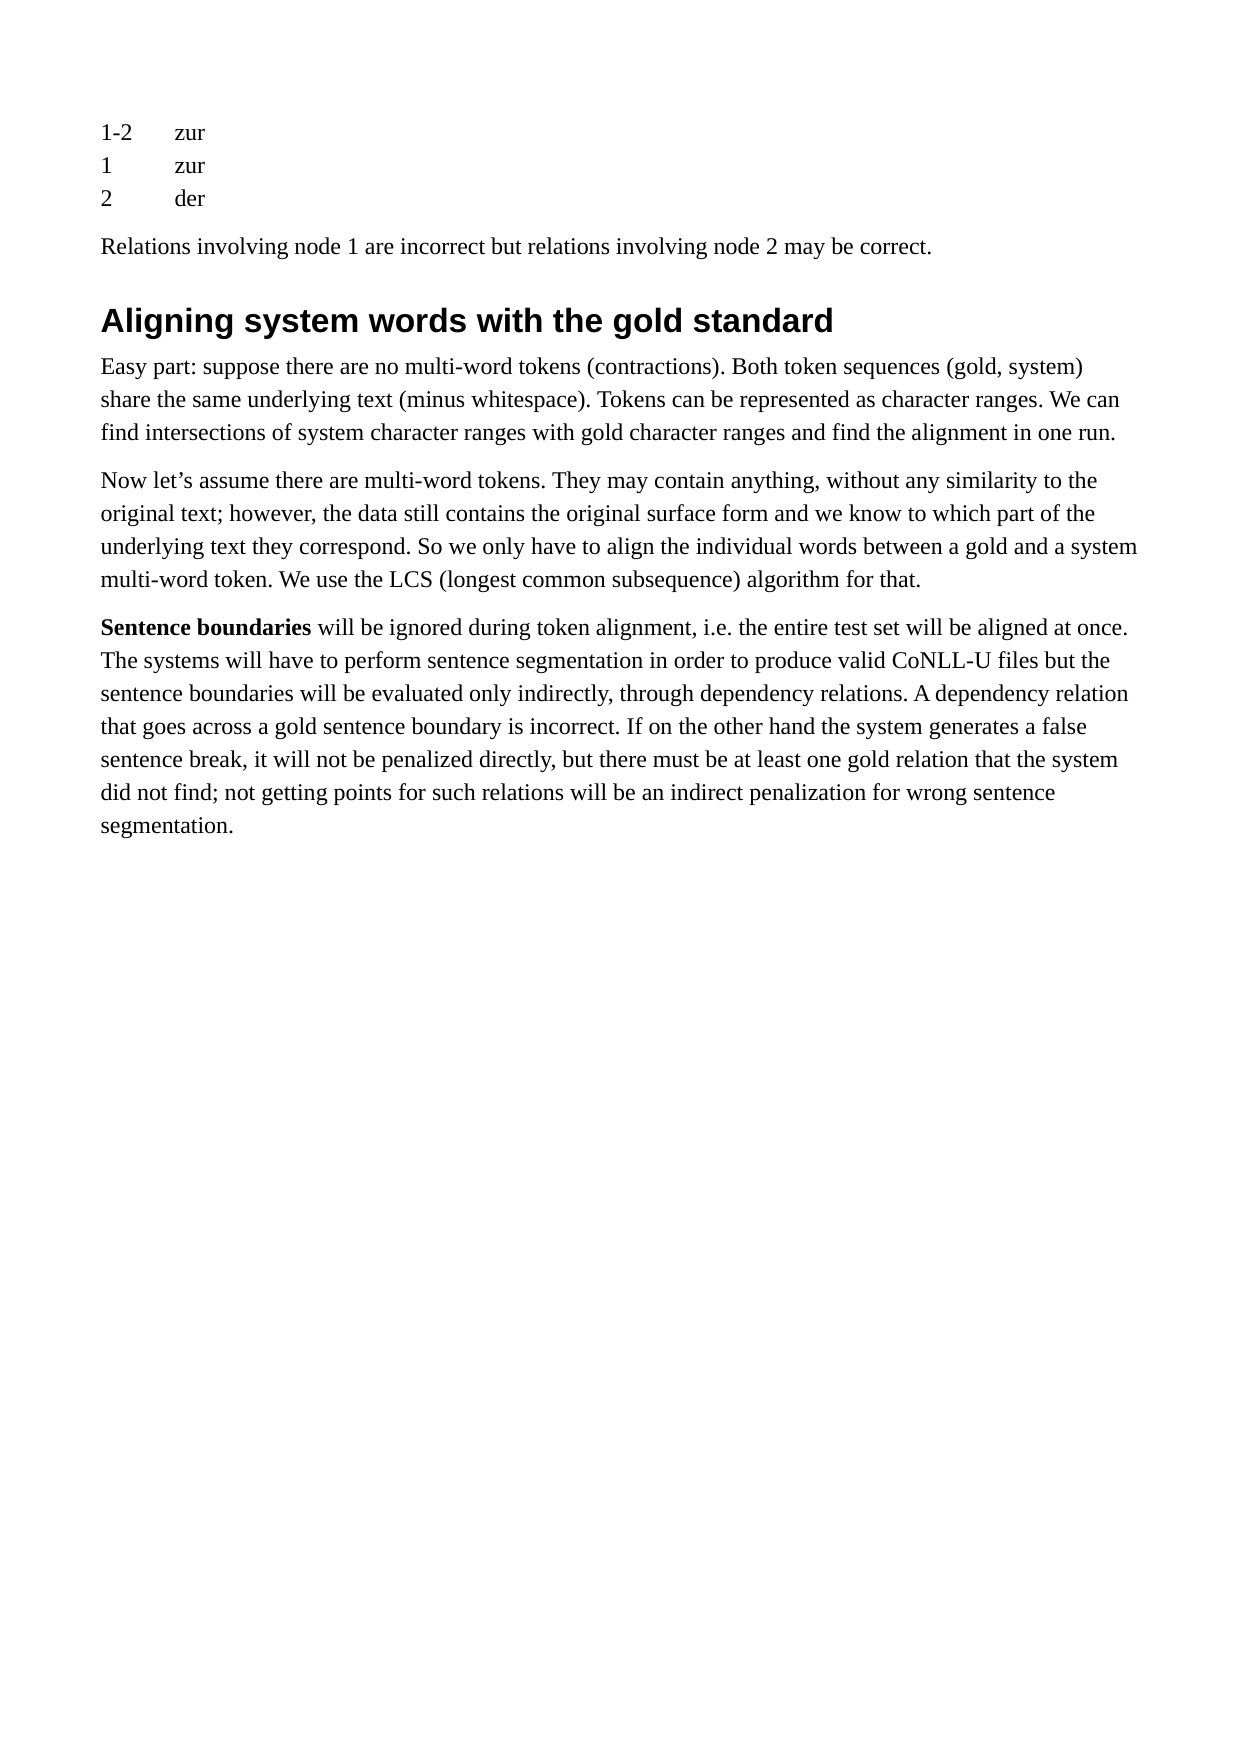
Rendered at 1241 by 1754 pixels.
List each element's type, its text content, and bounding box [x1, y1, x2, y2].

text Now let’s assume there are multi-word tokens. They may contain anything, without any similarity to the original text; however, the data still contains the original surface form and we know to which part of the underlying text they correspond. So we only have to align the individual words between a gold and a system multi-word token. We use the LCS (longest common subsequence) algorithm for that. [100, 466, 1140, 593]
text Easy part: suppose there are no multi-word tokens (contractions). Both token sequences (gold, system) share the same underlying text (minus whitespace). Tokens can be represented as character ranges. We can find intersections of system character ranges with gold character ranges and find the alignment in one run. [100, 352, 1140, 446]
subtitle Aligning system words with the gold standard [100, 301, 1140, 339]
text 1-2 zur 1 zur 2 der [100, 118, 1140, 212]
text Relations involving node 1 are incorrect but relations involving node 2 may be correct. [100, 232, 1140, 260]
text Sentence boundaries will be ignored during token alignment, i.e. the entire test set will be aligned at once. The systems will have to perform sentence segmentation in order to produce valid CoNLL-U files but the sentence boundaries will be evaluated only indirectly, through dependency relations. A dependency relation that goes across a gold sentence boundary is incorrect. If on the other hand the system generates a false sentence break, it will not be penalized directly, but there must be at least one gold relation that the system did not find; not getting points for such relations will be an indirect penalization for wrong sentence segmentation. [100, 613, 1140, 839]
